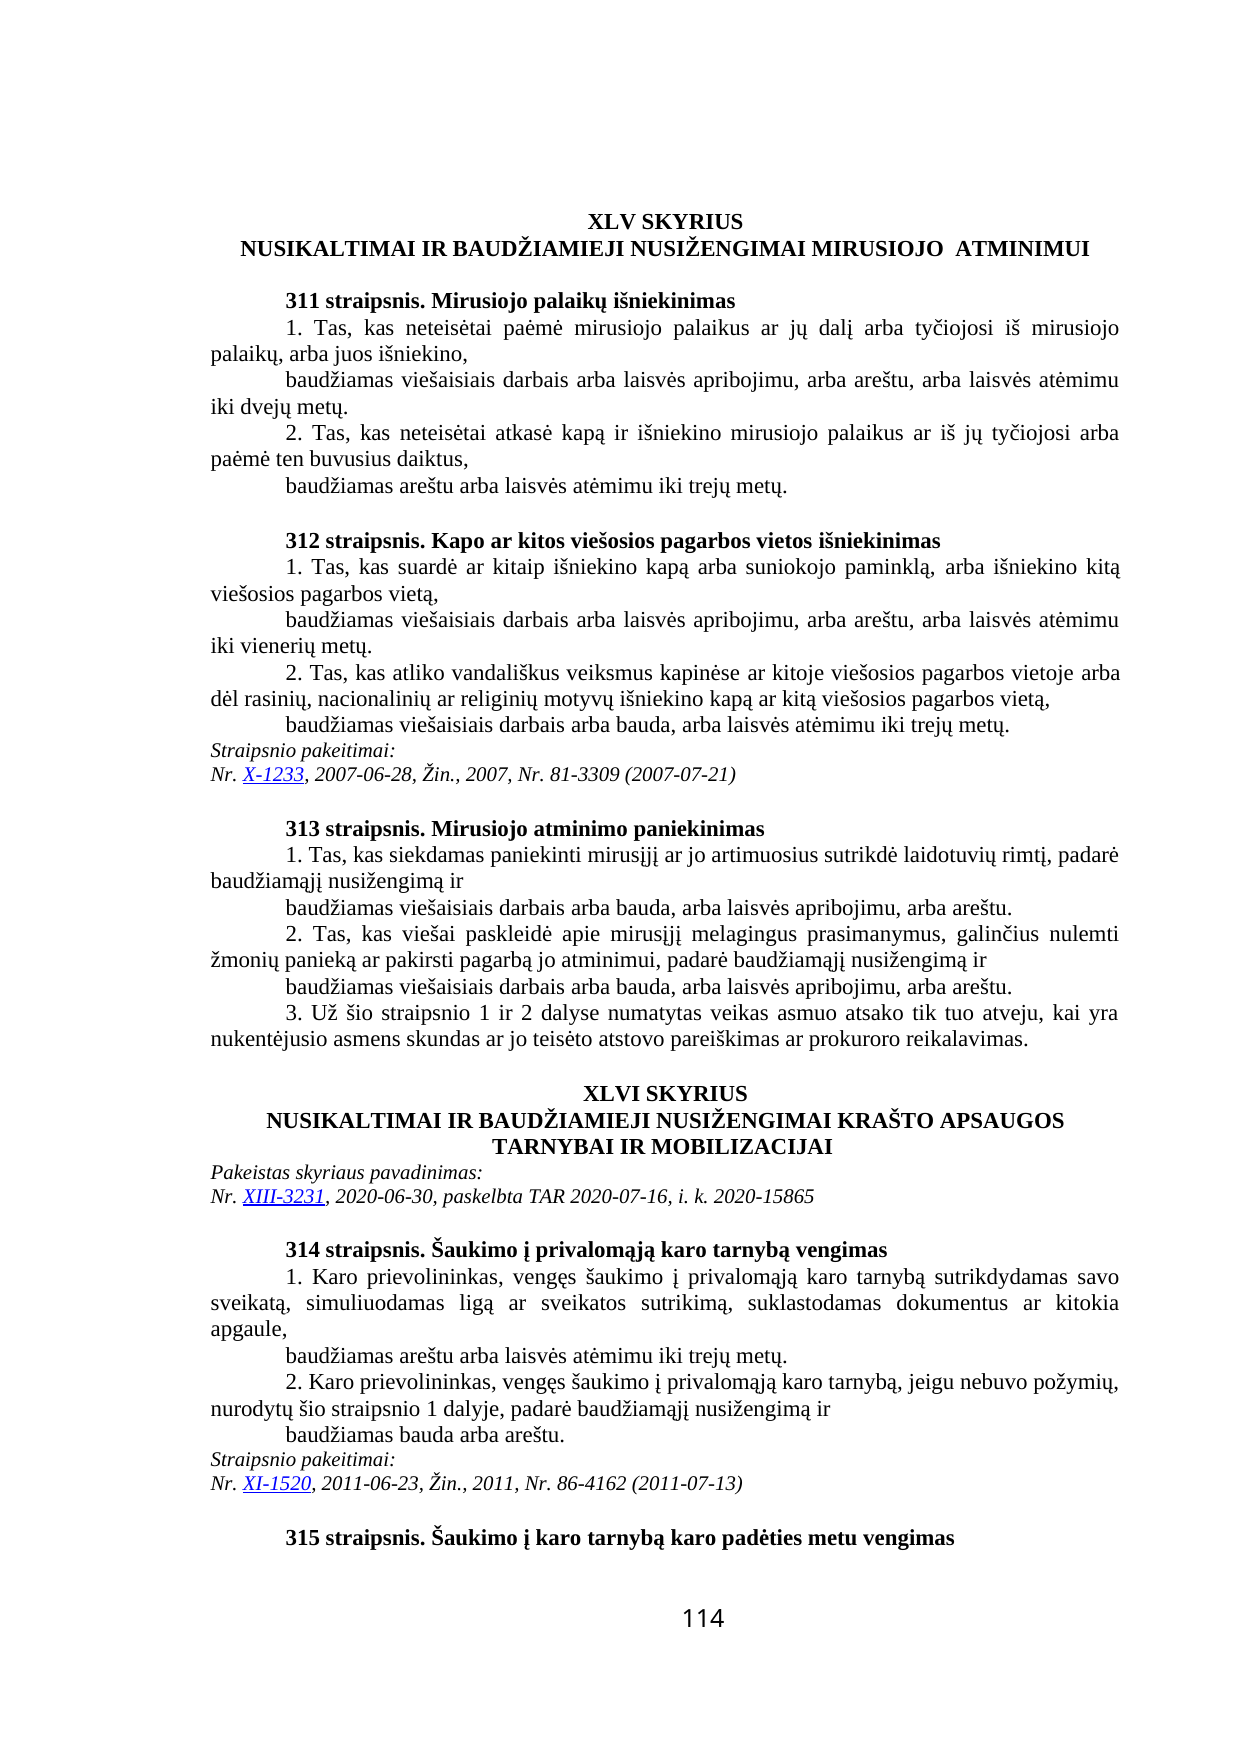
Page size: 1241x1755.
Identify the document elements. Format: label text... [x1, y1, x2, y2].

text baudžiamas viešaisiais darbais arba bauda, arba laisvės apribojimu, arba areštu. [210, 894, 1120, 920]
text 2. Tas, kas viešai paskleidė apie mirusįjį melagingus prasimanymus, galinčius nulemti žmonių panieką ar pakirsti pagarbą jo atminimui, padarė baudžiamąjį nusižengimą ir [210, 920, 1120, 973]
text Pakeistas skyriaus pavadinimas: [210, 1159, 1120, 1184]
text baudžiamas viešaisiais darbais arba laisvės apribojimu, arba areštu, arba laisvės atėmimu iki vienerių metų. [210, 606, 1120, 659]
text NUSIKALTIMAI IR BAUDŽIAMIEJI NUSIŽENGIMAI KRAŠTO APSAUGOS TARNYBAI IR MOBILIZACIJAI [210, 1107, 1120, 1159]
text NUSIKALTIMAI IR BAUDŽIAMIEJI NUSIŽENGIMAI MIRUSIOJO ATMINIMUI [210, 234, 1120, 261]
text 314 straipsnis. Šaukimo į privalomąją karo tarnybą vengimas [210, 1236, 1120, 1263]
text 2. Tas, kas neteisėtai atkasė kapą ir išniekino mirusiojo palaikus ar iš jų tyčiojosi arba paėmė ten buvusius daiktus, [210, 419, 1120, 472]
subtitle XLVI skyrius [210, 1081, 1120, 1107]
text 1. Tas, kas neteisėtai paėmė mirusiojo palaikus ar jų dalį arba tyčiojosi iš mirusiojo palaikų, arba juos išniekino, [210, 314, 1120, 366]
text 1. Tas, kas suardė ar kitaip išniekino kapą arba suniokojo paminklą, arba išniekino kitą viešosios pagarbos vietą, [210, 553, 1120, 606]
text 2. Tas, kas atliko vandališkus veiksmus kapinėse ar kitoje viešosios pagarbos vietoje arba dėl rasinių, nacionalinių ar religinių motyvų išniekino kapą ar kitą viešosios pagarbos vietą, [210, 659, 1120, 711]
text Nr. X-1233, 2007-06-28, Žin., 2007, Nr. 81-3309 (2007-07-21) [210, 762, 1120, 786]
text 2. Karo prievolininkas, vengęs šaukimo į privalomąją karo tarnybą, jeigu nebuvo požymių, nurodytų šio straipsnio 1 dalyje, padarė baudžiamąjį nusižengimą ir [210, 1368, 1120, 1421]
text Nr. XIII-3231, 2020-06-30, paskelbta TAR 2020-07-16, i. k. 2020-15865 [210, 1184, 1120, 1208]
text baudžiamas areštu arba laisvės atėmimu iki trejų metų. [210, 1342, 1120, 1368]
text Nr. XI-1520, 2011-06-23, Žin., 2011, Nr. 86-4162 (2011-07-13) [210, 1471, 1120, 1495]
text XLV SKYRIUS [210, 208, 1120, 234]
text baudžiamas areštu arba laisvės atėmimu iki trejų metų. [210, 472, 1120, 498]
text 315 straipsnis. Šaukimo į karo tarnybą karo padėties metu vengimas [210, 1524, 1120, 1551]
text baudžiamas viešaisiais darbais arba laisvės apribojimu, arba areštu, arba laisvės atėmimu iki dvejų metų. [210, 366, 1120, 419]
text baudžiamas viešaisiais darbais arba bauda, arba laisvės atėmimu iki trejų metų. [210, 711, 1120, 738]
text 1. Tas, kas siekdamas paniekinti mirusįjį ar jo artimuosius sutrikdė laidotuvių rimtį, padarė baudžiamąjį nusižengimą ir [210, 841, 1120, 894]
text 313 straipsnis. Mirusiojo atminimo paniekinimas [210, 814, 1120, 841]
text Straipsnio pakeitimai: [210, 738, 1120, 762]
text Straipsnio pakeitimai: [210, 1447, 1120, 1471]
text 312 straipsnis. Kapo ar kitos viešosios pagarbos vietos išniekinimas [210, 527, 1120, 553]
text 311 straipsnis. Mirusiojo palaikų išniekinimas [210, 287, 1120, 314]
text 3. Už šio straipsnio 1 ir 2 dalyse numatytas veikas asmuo atsako tik tuo atveju, kai yra nukentėjusio asmens skundas ar jo teisėto atstovo pareiškimas ar prokuroro reikalavimas. [210, 999, 1120, 1052]
text baudžiamas viešaisiais darbais arba bauda, arba laisvės apribojimu, arba areštu. [210, 973, 1120, 999]
text 1. Karo prievolininkas, vengęs šaukimo į privalomąją karo tarnybą sutrikdydamas savo sveikatą, simuliuodamas ligą ar sveikatos sutrikimą, suklastodamas dokumentus ar kitokia apgaule, [210, 1263, 1120, 1342]
text baudžiamas bauda arba areštu. [210, 1421, 1120, 1447]
